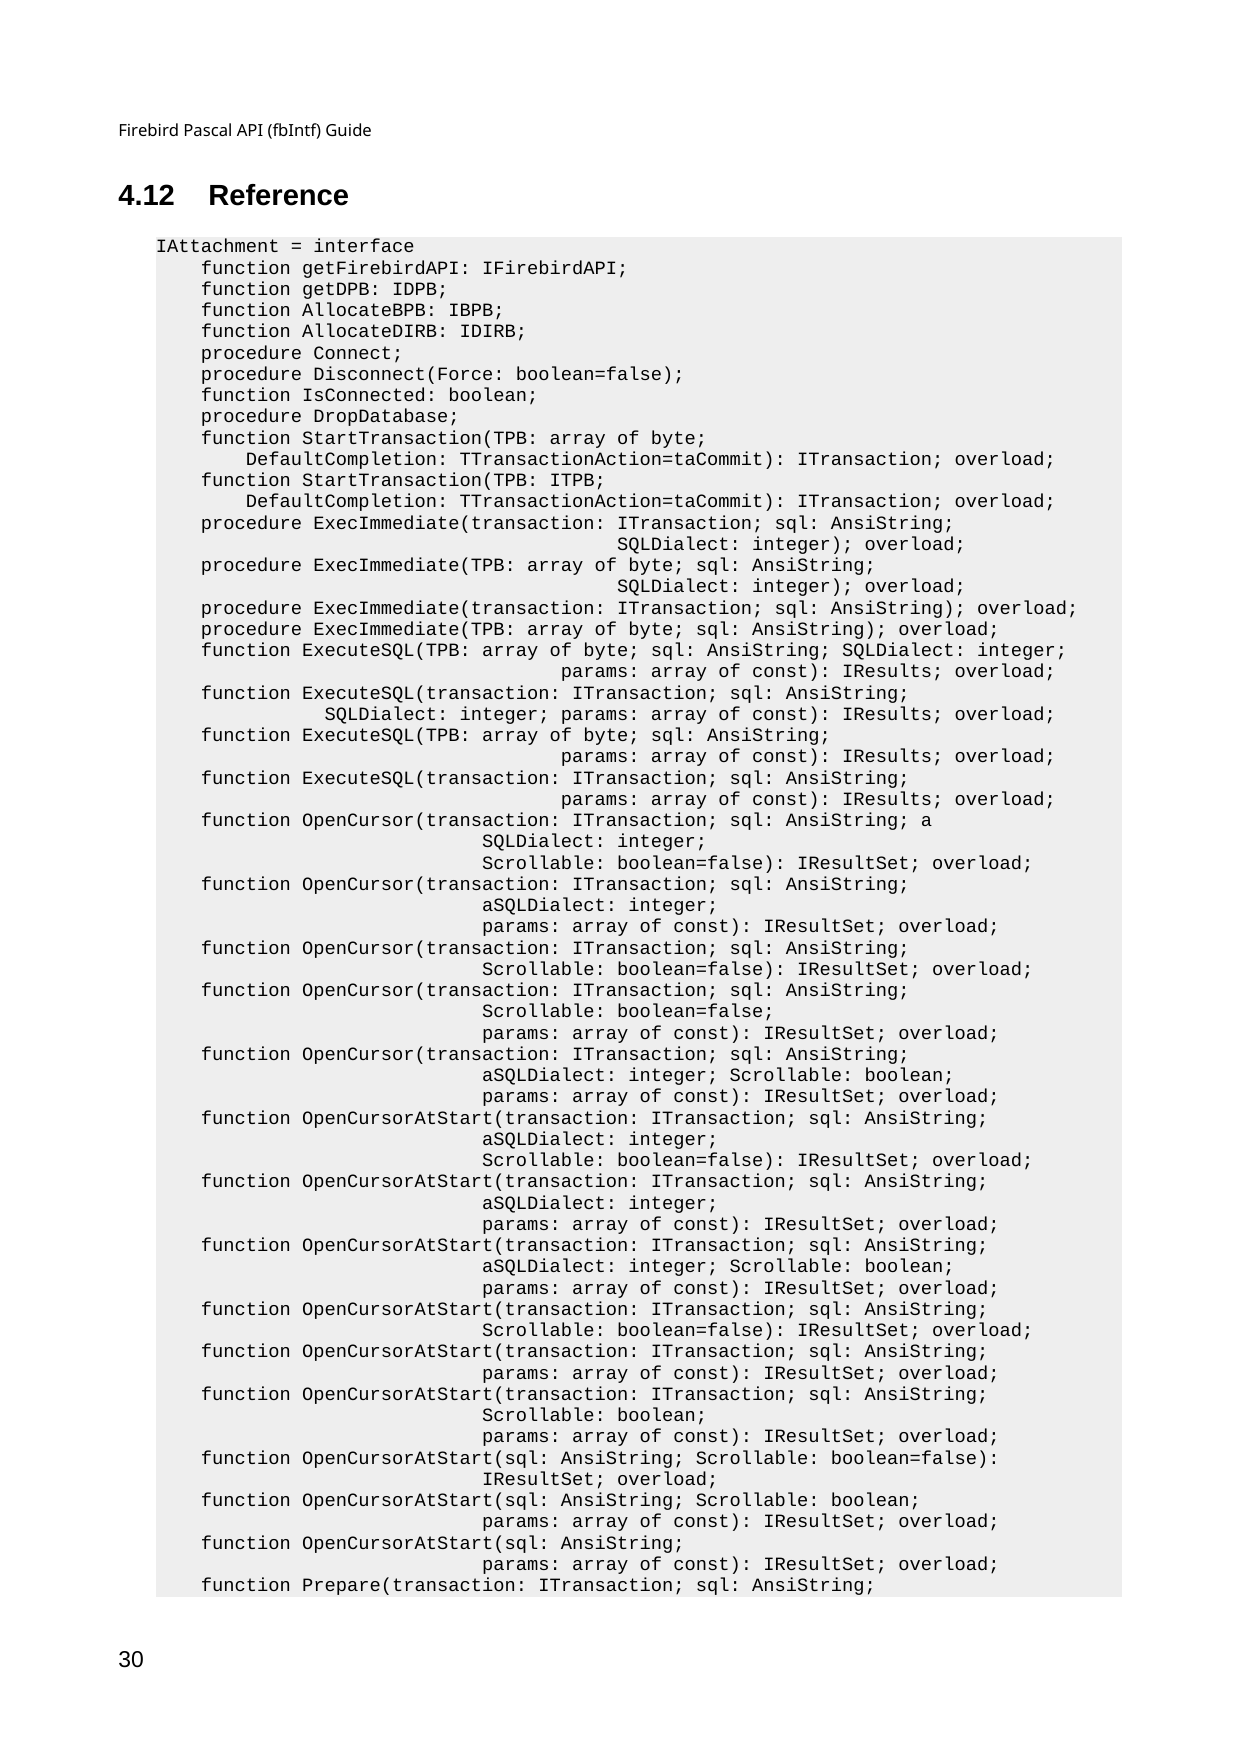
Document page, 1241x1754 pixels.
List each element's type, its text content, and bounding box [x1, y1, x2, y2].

text function IsConnected: boolean; [156, 386, 1122, 407]
text function OpenCursor(transaction: ITransaction; sql: AnsiString; [156, 1045, 1122, 1066]
text procedure DropDatabase; [156, 407, 1122, 428]
text Scrollable: boolean; [156, 1406, 1122, 1427]
text params: array of const): IResults; overload; [156, 790, 1122, 811]
text function getDPB: IDPB; [156, 280, 1122, 301]
text params: array of const): IResultSet; overload; [156, 1215, 1122, 1236]
text params: array of const): IResultSet; overload; [156, 1087, 1122, 1108]
text procedure ExecImmediate(transaction: ITransaction; sql: AnsiString; [156, 513, 1122, 535]
text function ExecuteSQL(transaction: ITransaction; sql: AnsiString; [156, 683, 1122, 705]
text aSQLDialect: integer; Scrollable: boolean; [156, 1066, 1122, 1087]
text function getFirebirdAPI: IFirebirdAPI; [156, 258, 1122, 280]
text function AllocateDIRB: IDIRB; [156, 322, 1122, 343]
text function OpenCursorAtStart(transaction: ITransaction; sql: AnsiString; [156, 1342, 1122, 1363]
text params: array of const): IResultSet; overload; [156, 1023, 1122, 1045]
text function OpenCursorAtStart(sql: AnsiString; [156, 1533, 1122, 1555]
text Scrollable: boolean=false): IResultSet; overload; [156, 853, 1122, 875]
text params: array of const): IResults; overload; [156, 662, 1122, 683]
text procedure Disconnect(Force: boolean=false); [156, 365, 1122, 386]
text SQLDialect: integer); overload; [156, 577, 1122, 598]
text function OpenCursor(transaction: ITransaction; sql: AnsiString; a [156, 811, 1122, 832]
text function OpenCursor(transaction: ITransaction; sql: AnsiString; [156, 875, 1122, 896]
text aSQLDialect: integer; [156, 896, 1122, 917]
text function OpenCursorAtStart(sql: AnsiString; Scrollable: boolean; [156, 1491, 1122, 1512]
text Scrollable: boolean=false; [156, 1002, 1122, 1023]
text function ExecuteSQL(transaction: ITransaction; sql: AnsiString; [156, 768, 1122, 790]
text Scrollable: boolean=false): IResultSet; overload; [156, 960, 1122, 981]
text function OpenCursorAtStart(sql: AnsiString; Scrollable: boolean=false): [156, 1448, 1122, 1470]
text aSQLDialect: integer; [156, 1130, 1122, 1151]
text function OpenCursor(transaction: ITransaction; sql: AnsiString; [156, 981, 1122, 1002]
text params: array of const): IResultSet; overload; [156, 917, 1122, 938]
text SQLDialect: integer); overload; [156, 535, 1122, 556]
text procedure ExecImmediate(TPB: array of byte; sql: AnsiString); overload; [156, 620, 1122, 641]
text function AllocateBPB: IBPB; [156, 301, 1122, 322]
text SQLDialect: integer; [156, 832, 1122, 853]
text params: array of const): IResultSet; overload; [156, 1555, 1122, 1576]
text function Prepare(transaction: ITransaction; sql: AnsiString; [156, 1576, 1122, 1597]
text IResultSet; overload; [156, 1470, 1122, 1491]
text params: array of const): IResultSet; overload; [156, 1278, 1122, 1300]
text procedure ExecImmediate(transaction: ITransaction; sql: AnsiString); overload; [156, 598, 1122, 620]
text params: array of const): IResultSet; overload; [156, 1363, 1122, 1385]
text DefaultCompletion: TTransactionAction=taCommit): ITransaction; overload; [156, 492, 1122, 513]
text params: array of const): IResults; overload; [156, 747, 1122, 768]
text function StartTransaction(TPB: ITPB; [156, 471, 1122, 492]
text function OpenCursorAtStart(transaction: ITransaction; sql: AnsiString; [156, 1108, 1122, 1130]
text aSQLDialect: integer; Scrollable: boolean; [156, 1257, 1122, 1278]
text aSQLDialect: integer; [156, 1193, 1122, 1215]
text function OpenCursorAtStart(transaction: ITransaction; sql: AnsiString; [156, 1300, 1122, 1321]
text function OpenCursor(transaction: ITransaction; sql: AnsiString; [156, 938, 1122, 960]
text function ExecuteSQL(TPB: array of byte; sql: AnsiString; [156, 726, 1122, 747]
text function ExecuteSQL(TPB: array of byte; sql: AnsiString; SQLDialect: integer; [156, 641, 1122, 662]
text function OpenCursorAtStart(transaction: ITransaction; sql: AnsiString; [156, 1385, 1122, 1406]
text IAttachment = interface [156, 237, 1122, 258]
text params: array of const): IResultSet; overload; [156, 1427, 1122, 1448]
subtitle Reference [118, 178, 1122, 212]
text Scrollable: boolean=false): IResultSet; overload; [156, 1151, 1122, 1172]
text function StartTransaction(TPB: array of byte; [156, 428, 1122, 450]
text procedure Connect; [156, 343, 1122, 365]
text DefaultCompletion: TTransactionAction=taCommit): ITransaction; overload; [156, 450, 1122, 471]
text params: array of const): IResultSet; overload; [156, 1512, 1122, 1533]
text Scrollable: boolean=false): IResultSet; overload; [156, 1321, 1122, 1342]
text procedure ExecImmediate(TPB: array of byte; sql: AnsiString; [156, 556, 1122, 577]
text function OpenCursorAtStart(transaction: ITransaction; sql: AnsiString; [156, 1172, 1122, 1193]
text function OpenCursorAtStart(transaction: ITransaction; sql: AnsiString; [156, 1236, 1122, 1257]
text SQLDialect: integer; params: array of const): IResults; overload; [156, 705, 1122, 726]
